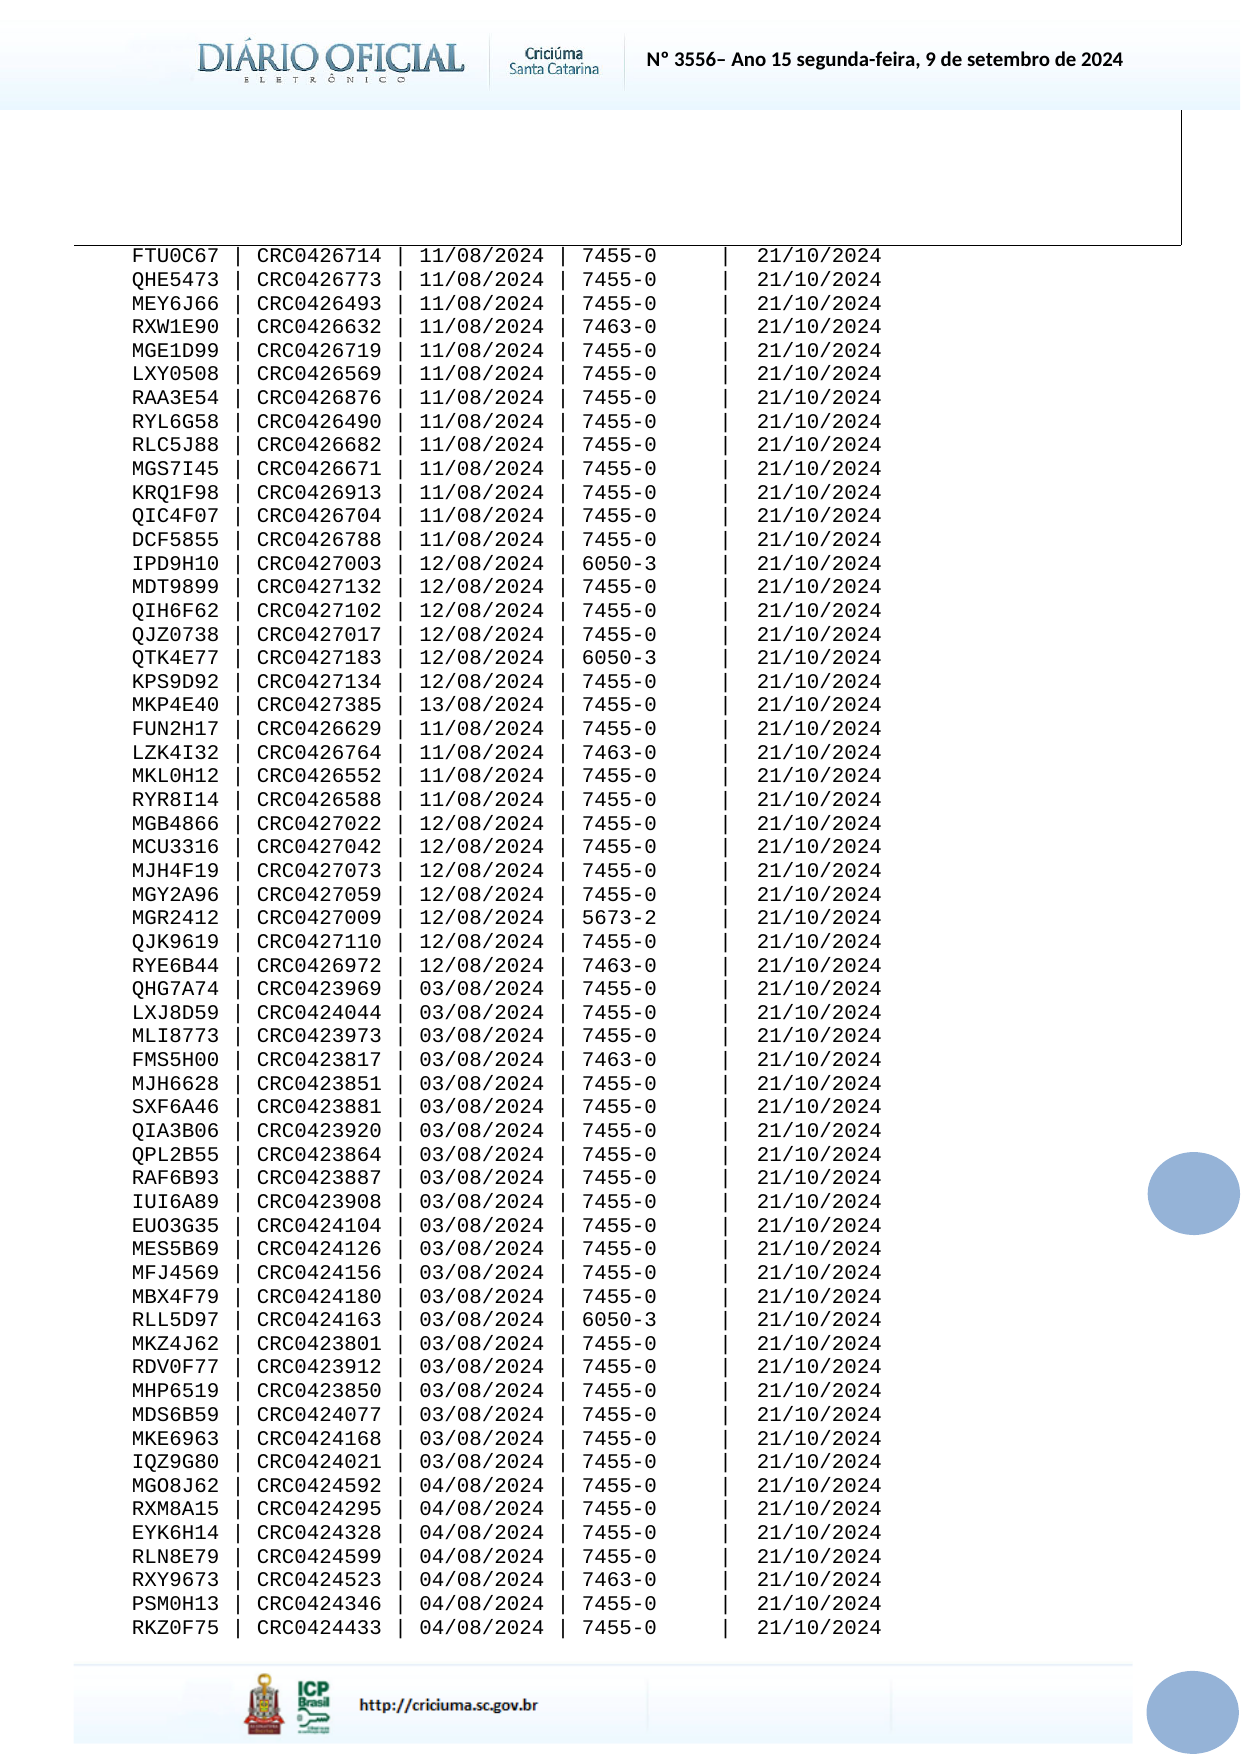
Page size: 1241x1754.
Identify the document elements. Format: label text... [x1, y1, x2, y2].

text MCU3316 | CRC0427042 | 12/08/2024 | 7455-0 | 21/10/2024 [44, 836, 1181, 860]
text QJZ0738 | CRC0427017 | 12/08/2024 | 7455-0 | 21/10/2024 [44, 623, 1181, 647]
text MHP6519 | CRC0423850 | 03/08/2024 | 7455-0 | 21/10/2024 [44, 1380, 1181, 1404]
text FUN2H17 | CRC0426629 | 11/08/2024 | 7455-0 | 21/10/2024 [44, 718, 1181, 742]
text MFJ4569 | CRC0424156 | 03/08/2024 | 7455-0 | 21/10/2024 [44, 1262, 1181, 1286]
text MGS7I45 | CRC0426671 | 11/08/2024 | 7455-0 | 21/10/2024 [44, 458, 1181, 482]
text QHG7A74 | CRC0423969 | 03/08/2024 | 7455-0 | 21/10/2024 [44, 978, 1181, 1002]
text PSM0H13 | CRC0424346 | 04/08/2024 | 7455-0 | 21/10/2024 [44, 1593, 1181, 1617]
text RXM8A15 | CRC0424295 | 04/08/2024 | 7455-0 | 21/10/2024 [44, 1498, 1181, 1522]
text MKE6963 | CRC0424168 | 03/08/2024 | 7455-0 | 21/10/2024 [44, 1427, 1181, 1451]
text LZK4I32 | CRC0426764 | 11/08/2024 | 7463-0 | 21/10/2024 [44, 742, 1181, 765]
text RLC5J88 | CRC0426682 | 11/08/2024 | 7455-0 | 21/10/2024 [44, 434, 1181, 458]
text MEY6J66 | CRC0426493 | 11/08/2024 | 7455-0 | 21/10/2024 [44, 292, 1181, 316]
text LXY0508 | CRC0426569 | 11/08/2024 | 7455-0 | 21/10/2024 [44, 363, 1181, 387]
text RYL6G58 | CRC0426490 | 11/08/2024 | 7455-0 | 21/10/2024 [44, 411, 1181, 434]
text IQZ9G80 | CRC0424021 | 03/08/2024 | 7455-0 | 21/10/2024 [44, 1451, 1181, 1475]
text MLI8773 | CRC0423973 | 03/08/2024 | 7455-0 | 21/10/2024 [44, 1026, 1181, 1049]
text MDS6B59 | CRC0424077 | 03/08/2024 | 7455-0 | 21/10/2024 [44, 1404, 1181, 1427]
text FTU0C67 | CRC0426714 | 11/08/2024 | 7455-0 | 21/10/2024 [44, 245, 1181, 269]
text RYE6B44 | CRC0426972 | 12/08/2024 | 7463-0 | 21/10/2024 [44, 954, 1181, 978]
text MKP4E40 | CRC0427385 | 13/08/2024 | 7455-0 | 21/10/2024 [44, 694, 1181, 718]
text RKZ0F75 | CRC0424433 | 04/08/2024 | 7455-0 | 21/10/2024 [44, 1617, 1181, 1640]
text RXY9673 | CRC0424523 | 04/08/2024 | 7463-0 | 21/10/2024 [44, 1569, 1181, 1593]
text EYK6H14 | CRC0424328 | 04/08/2024 | 7455-0 | 21/10/2024 [44, 1522, 1181, 1546]
text RDV0F77 | CRC0423912 | 03/08/2024 | 7455-0 | 21/10/2024 [44, 1357, 1181, 1380]
text MKL0H12 | CRC0426552 | 11/08/2024 | 7455-0 | 21/10/2024 [44, 765, 1181, 789]
text RLN8E79 | CRC0424599 | 04/08/2024 | 7455-0 | 21/10/2024 [44, 1546, 1181, 1569]
text MGR2412 | CRC0427009 | 12/08/2024 | 5673-2 | 21/10/2024 [44, 907, 1181, 931]
text RYR8I14 | CRC0426588 | 11/08/2024 | 7455-0 | 21/10/2024 [44, 789, 1181, 813]
text KRQ1F98 | CRC0426913 | 11/08/2024 | 7455-0 | 21/10/2024 [44, 482, 1181, 505]
text MGB4866 | CRC0427022 | 12/08/2024 | 7455-0 | 21/10/2024 [44, 813, 1181, 836]
text QHE5473 | CRC0426773 | 11/08/2024 | 7455-0 | 21/10/2024 [44, 269, 1181, 292]
text MJH4F19 | CRC0427073 | 12/08/2024 | 7455-0 | 21/10/2024 [44, 860, 1181, 884]
text EUO3G35 | CRC0424104 | 03/08/2024 | 7455-0 | 21/10/2024 [44, 1215, 1181, 1238]
text RLL5D97 | CRC0424163 | 03/08/2024 | 6050-3 | 21/10/2024 [44, 1309, 1181, 1333]
text RAF6B93 | CRC0423887 | 03/08/2024 | 7455-0 | 21/10/2024 [44, 1167, 1157, 1191]
text DCF5855 | CRC0426788 | 11/08/2024 | 7455-0 | 21/10/2024 [44, 529, 1181, 553]
text MGY2A96 | CRC0427059 | 12/08/2024 | 7455-0 | 21/10/2024 [44, 884, 1181, 907]
text MDT9899 | CRC0427132 | 12/08/2024 | 7455-0 | 21/10/2024 [44, 576, 1181, 600]
text MKZ4J62 | CRC0423801 | 03/08/2024 | 7455-0 | 21/10/2024 [44, 1333, 1181, 1357]
text KPS9D92 | CRC0427134 | 12/08/2024 | 7455-0 | 21/10/2024 [44, 671, 1181, 694]
text IUI6A89 | CRC0423908 | 03/08/2024 | 7455-0 | 21/10/2024 [44, 1191, 1153, 1215]
text QIH6F62 | CRC0427102 | 12/08/2024 | 7455-0 | 21/10/2024 [44, 600, 1181, 623]
text MGE1D99 | CRC0426719 | 11/08/2024 | 7455-0 | 21/10/2024 [44, 340, 1181, 363]
text IPD9H10 | CRC0427003 | 12/08/2024 | 6050-3 | 21/10/2024 [44, 553, 1181, 576]
text QTK4E77 | CRC0427183 | 12/08/2024 | 6050-3 | 21/10/2024 [44, 647, 1181, 671]
text QPL2B55 | CRC0423864 | 03/08/2024 | 7455-0 | 21/10/2024 [44, 1144, 1181, 1167]
text MJH6628 | CRC0423851 | 03/08/2024 | 7455-0 | 21/10/2024 [44, 1073, 1181, 1096]
text QIA3B06 | CRC0423920 | 03/08/2024 | 7455-0 | 21/10/2024 [44, 1120, 1181, 1144]
text QJK9619 | CRC0427110 | 12/08/2024 | 7455-0 | 21/10/2024 [44, 931, 1181, 954]
text RAA3E54 | CRC0426876 | 11/08/2024 | 7455-0 | 21/10/2024 [44, 387, 1181, 411]
text LXJ8D59 | CRC0424044 | 03/08/2024 | 7455-0 | 21/10/2024 [44, 1002, 1181, 1026]
text QIC4F07 | CRC0426704 | 11/08/2024 | 7455-0 | 21/10/2024 [44, 505, 1181, 529]
text RXW1E90 | CRC0426632 | 11/08/2024 | 7463-0 | 21/10/2024 [44, 316, 1181, 340]
text MBX4F79 | CRC0424180 | 03/08/2024 | 7455-0 | 21/10/2024 [44, 1286, 1181, 1309]
text MGO8J62 | CRC0424592 | 04/08/2024 | 7455-0 | 21/10/2024 [44, 1475, 1181, 1498]
text FMS5H00 | CRC0423817 | 03/08/2024 | 7463-0 | 21/10/2024 [44, 1049, 1181, 1073]
text MES5B69 | CRC0424126 | 03/08/2024 | 7455-0 | 21/10/2024 [44, 1238, 1181, 1262]
text SXF6A46 | CRC0423881 | 03/08/2024 | 7455-0 | 21/10/2024 [44, 1096, 1181, 1120]
